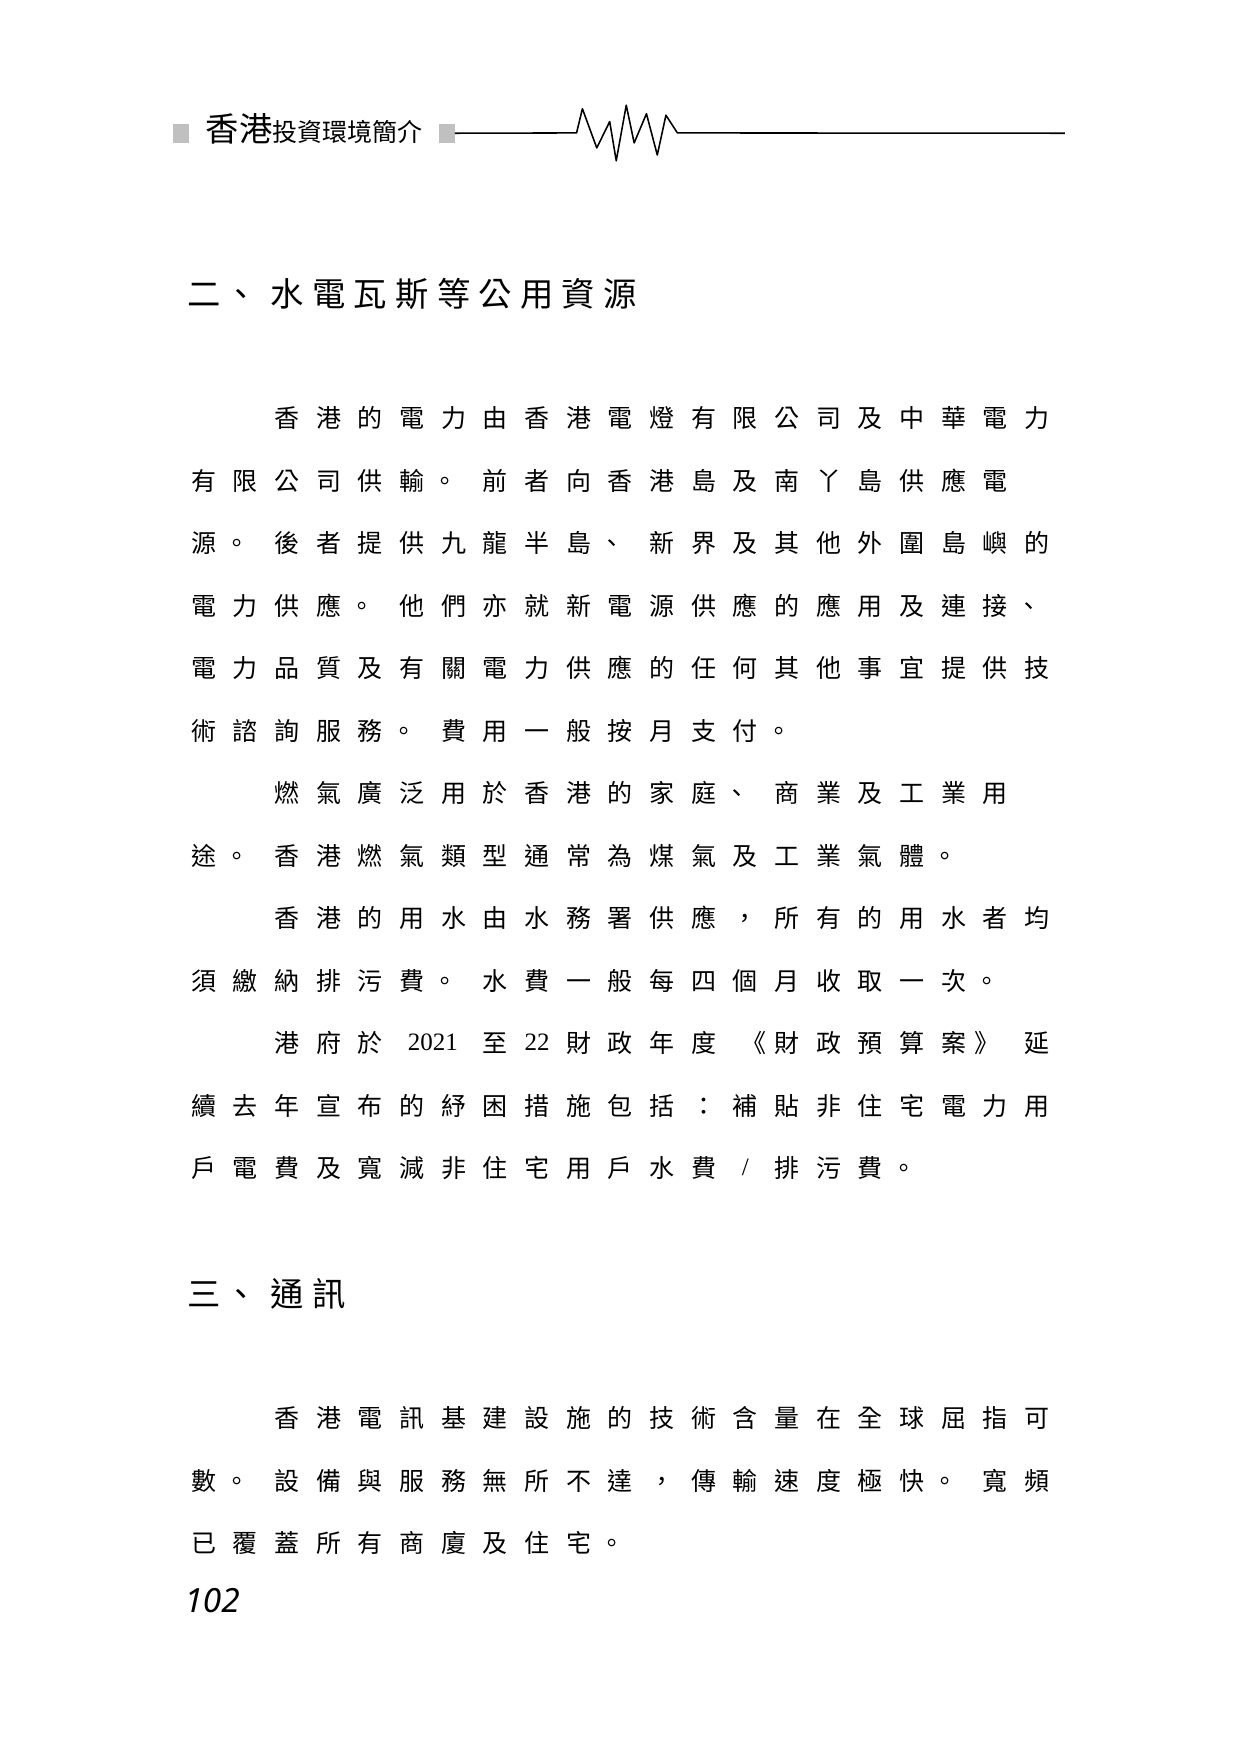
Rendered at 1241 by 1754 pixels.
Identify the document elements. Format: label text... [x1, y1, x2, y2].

text 三、通訊 [183, 1250, 1058, 1313]
text 燃氣廣泛用於香港的家庭、商業及工業用途。香港燃氣類型通常為煤氣及工業氣體。 [183, 750, 1058, 875]
text 二、水電瓦斯等公用資源 [183, 250, 1058, 313]
text 香港的電力由香港電燈有限公司及中華電力有限公司供輸。前者向香港島及南丫島供應電源。後者提供九龍半島、新界及其他外圍島嶼的電力供應。他們亦就新電源供應的應用及連接、電力品質及有關電力供應的任何其他事宜提供技術諮詢服務。費用一般按月支付。 [183, 375, 1058, 750]
text 港府於2021至22財政年度《財政預算案》延續去年宣布的紓困措施包括：補貼非住宅電力用戶電費及寬減非住宅用戶水費/排污費。 [183, 1000, 1058, 1188]
text 香港電訊基建設施的技術含量在全球屈指可數。設備與服務無所不達，傳輸速度極快。寬頻已覆蓋所有商廈及住宅。 [183, 1375, 1058, 1563]
text 香港的用水由水務署供應，所有的用水者均須繳納排污費。水費一般每四個月收取一次。 [183, 875, 1058, 1000]
